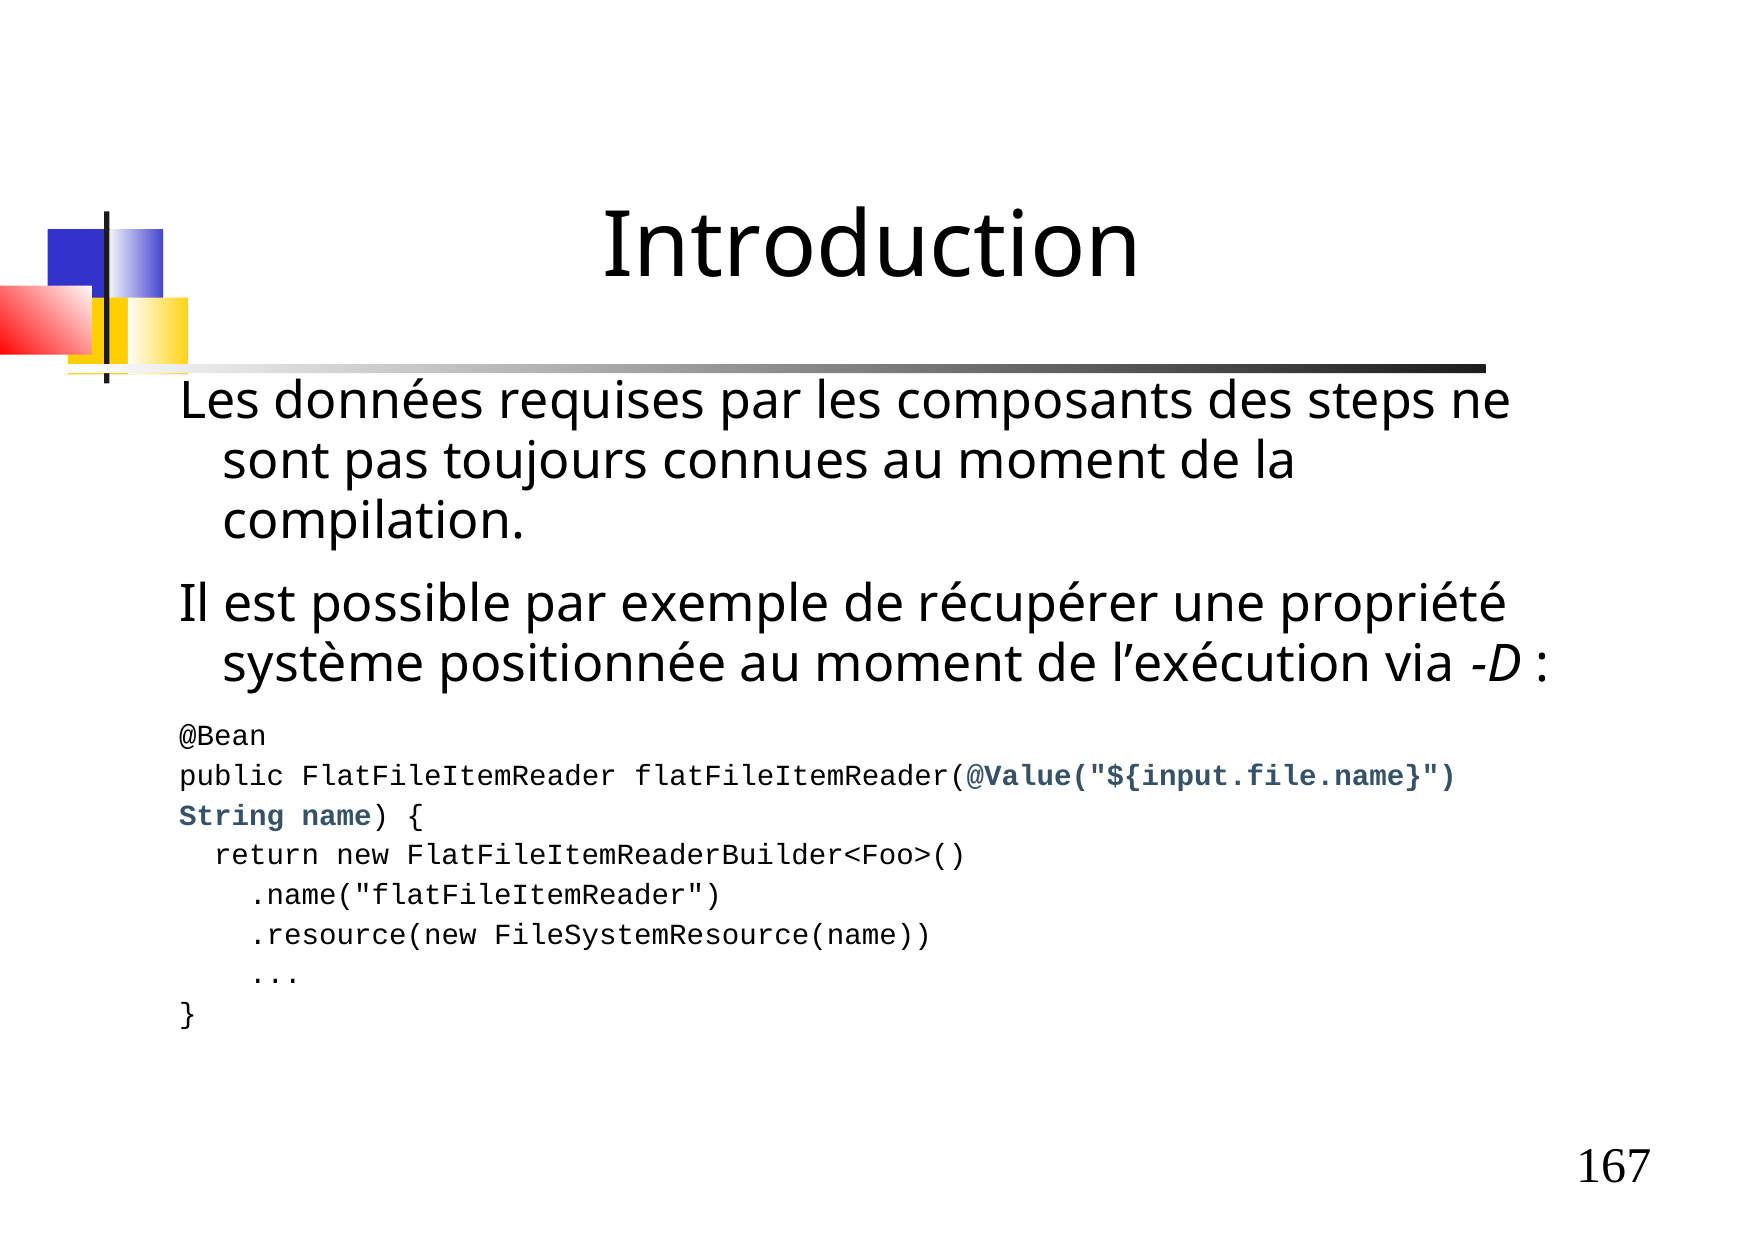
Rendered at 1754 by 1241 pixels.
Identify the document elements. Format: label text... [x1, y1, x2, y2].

title Introduction [179, 139, 1567, 351]
list Les données requises par les composants des steps ne sont pas toujours connues au moment de la compilation. Il est possible par exemple de récupérer une propriété système positionnée au moment de l’exécution via -D : @Bean public FlatFileItemReader flatFileItemReader(@Value("${input.file.name}") String name) { return new FlatFileItemReaderBuilder<Foo>() .name("flatFileItemReader") .resource(new FileSystemResource(name)) ... } [179, 371, 1567, 1091]
